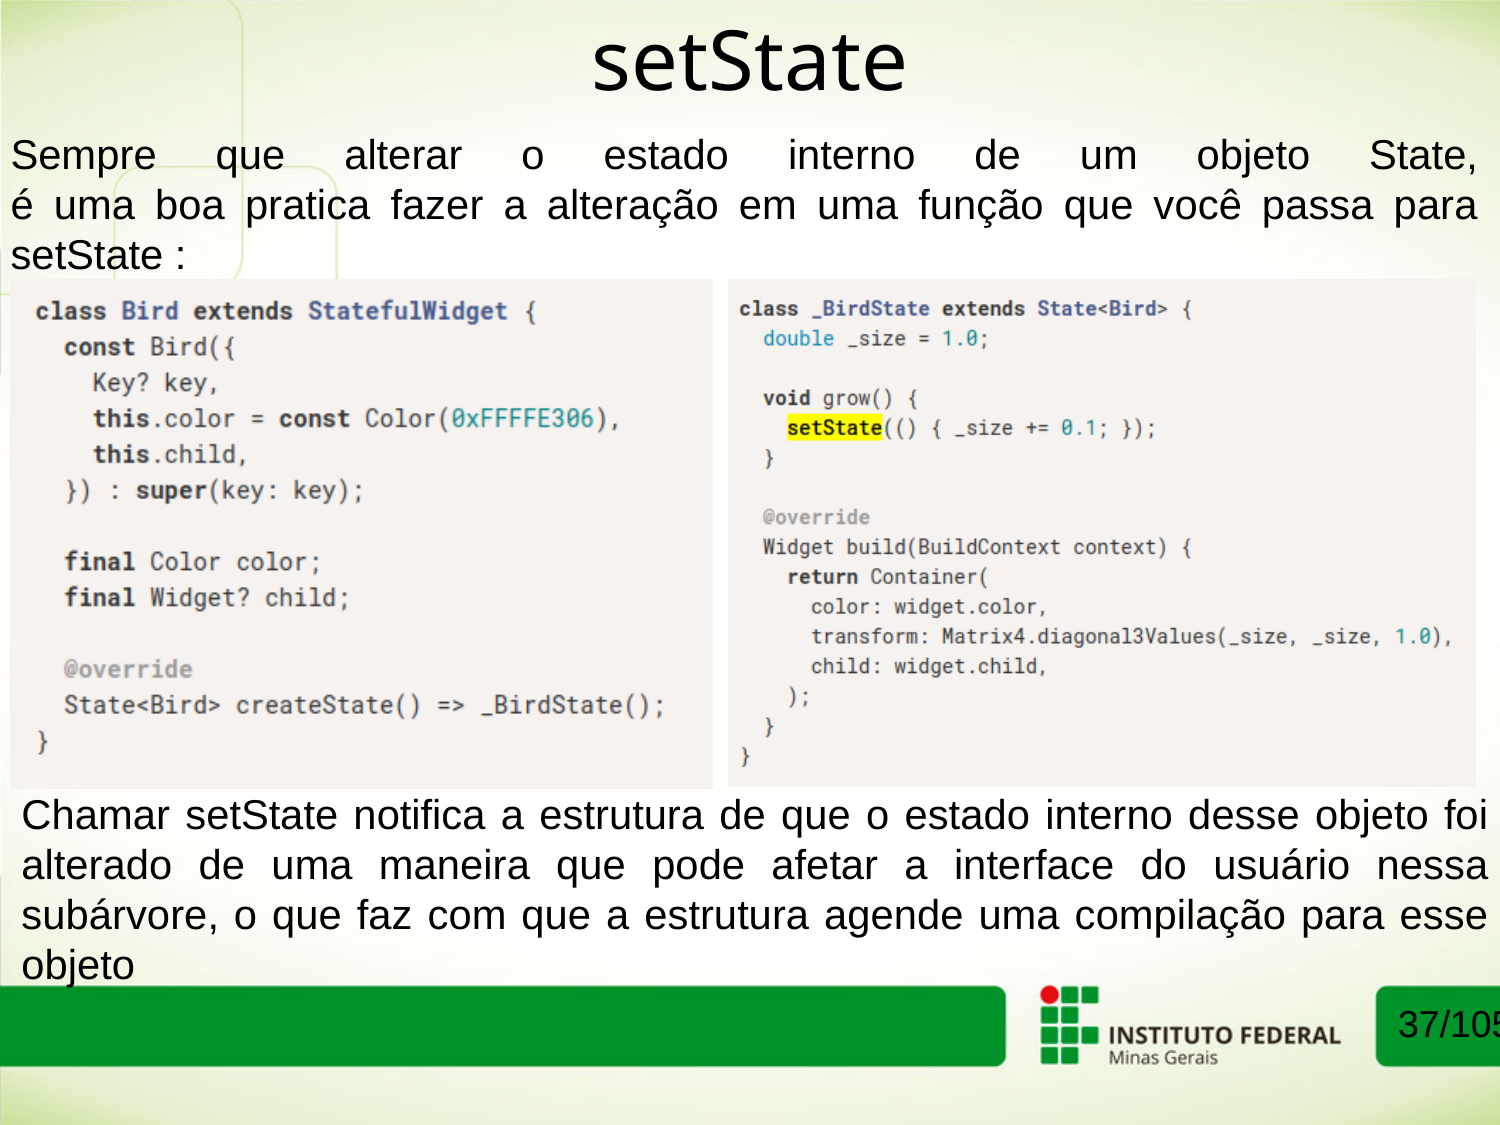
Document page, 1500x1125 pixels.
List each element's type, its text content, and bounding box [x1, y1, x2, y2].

text_box Sempre que alterar o estado interno de um objeto State, é uma boa pratica fazer a alteração em uma função que você passa para setState : [10, 114, 1479, 292]
picture [0, 0, 1500, 1125]
text_box setState [74, 0, 1425, 114]
text_box Chamar setState notifica a estrutura de que o estado interno desse objeto foi alterado de uma maneira que pode afetar a interface do usuário nessa subárvore, o que faz com que a estrutura agende uma compilação para esse objeto [21, 795, 1490, 981]
